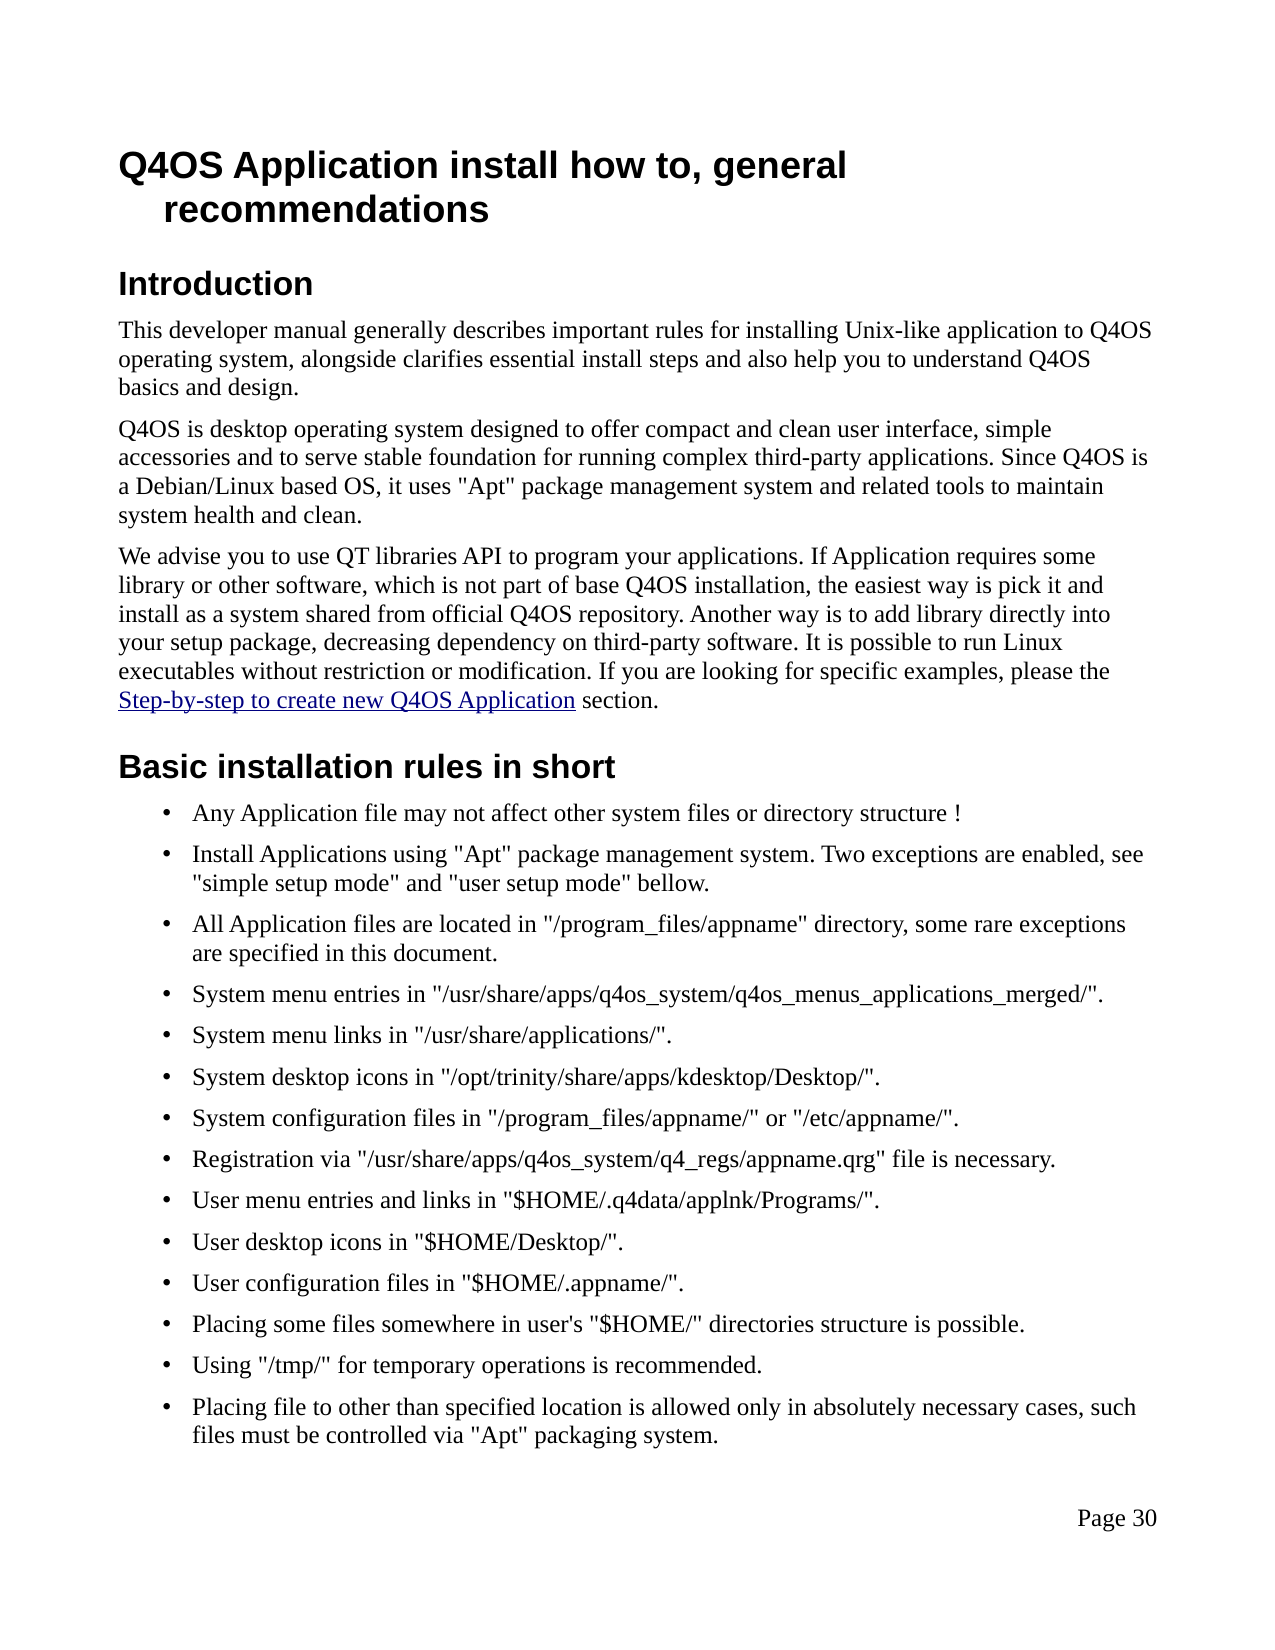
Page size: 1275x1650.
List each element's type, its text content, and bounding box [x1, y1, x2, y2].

list Registration via "/usr/share/apps/q4os_system/q4_regs/appname.qrg" file is necessary. [162, 1144, 1157, 1173]
list Using "/tmp/" for temporary operations is recommended. [162, 1351, 1157, 1379]
text This developer manual generally describes important rules for installing Unix-like application to Q4OS operating system, alongside clarifies essential install steps and also help you to understand Q4OS basics and design. [118, 315, 1157, 401]
list System desktop icons in "/opt/trinity/share/apps/kdesktop/Desktop/". [162, 1062, 1157, 1091]
list User configuration files in "$HOME/.appname/". [162, 1268, 1157, 1297]
subtitle Basic installation rules in short [118, 747, 1157, 786]
list System menu links in "/usr/share/applications/". [162, 1021, 1157, 1049]
list User menu entries and links in "$HOME/.q4data/applnk/Programs/". [162, 1186, 1157, 1214]
list Install Applications using "Apt" package management system. Two exceptions are enabled, see "simple setup mode" and "user setup mode" bellow. [162, 839, 1157, 897]
subtitle Introduction [118, 264, 1157, 302]
list System configuration files in "/program_files/appname/" or "/etc/appname/". [162, 1103, 1157, 1132]
text Q4OS is desktop operating system designed to offer compact and clean user interface, simple accessories and to serve stable foundation for running complex third-party applications. Since Q4OS is a Debian/Linux based OS, it uses "Apt" package management system and related tools to maintain system health and clean. [118, 414, 1157, 529]
subtitle Q4OS Application install how to, general recommendations [118, 143, 1157, 230]
list Placing some files somewhere in user's "$HOME/" directories structure is possible. [162, 1309, 1157, 1338]
list User desktop icons in "$HOME/Desktop/". [162, 1227, 1157, 1256]
text We advise you to use QT libraries API to program your applications. If Application requires some library or other software, which is not part of base Q4OS installation, the easiest way is pick it and install as a system shared from official Q4OS repository. Another way is to add library directly into your setup package, decreasing dependency on third-party software. It is possible to run Linux executables without restriction or modification. If you are looking for specific examples, please the Step-by-step to create new Q4OS Application section. [118, 541, 1157, 714]
list All Application files are located in "/program_files/appname" directory, some rare exceptions are specified in this document. [162, 909, 1157, 967]
list System menu entries in "/usr/share/apps/q4os_system/q4os_menus_applications_merged/". [162, 979, 1157, 1008]
list Any Application file may not affect other system files or directory structure ! [162, 798, 1157, 827]
list Placing file to other than specified location is allowed only in absolutely necessary cases, such files must be controlled via "Apt" packaging system. [162, 1392, 1157, 1449]
